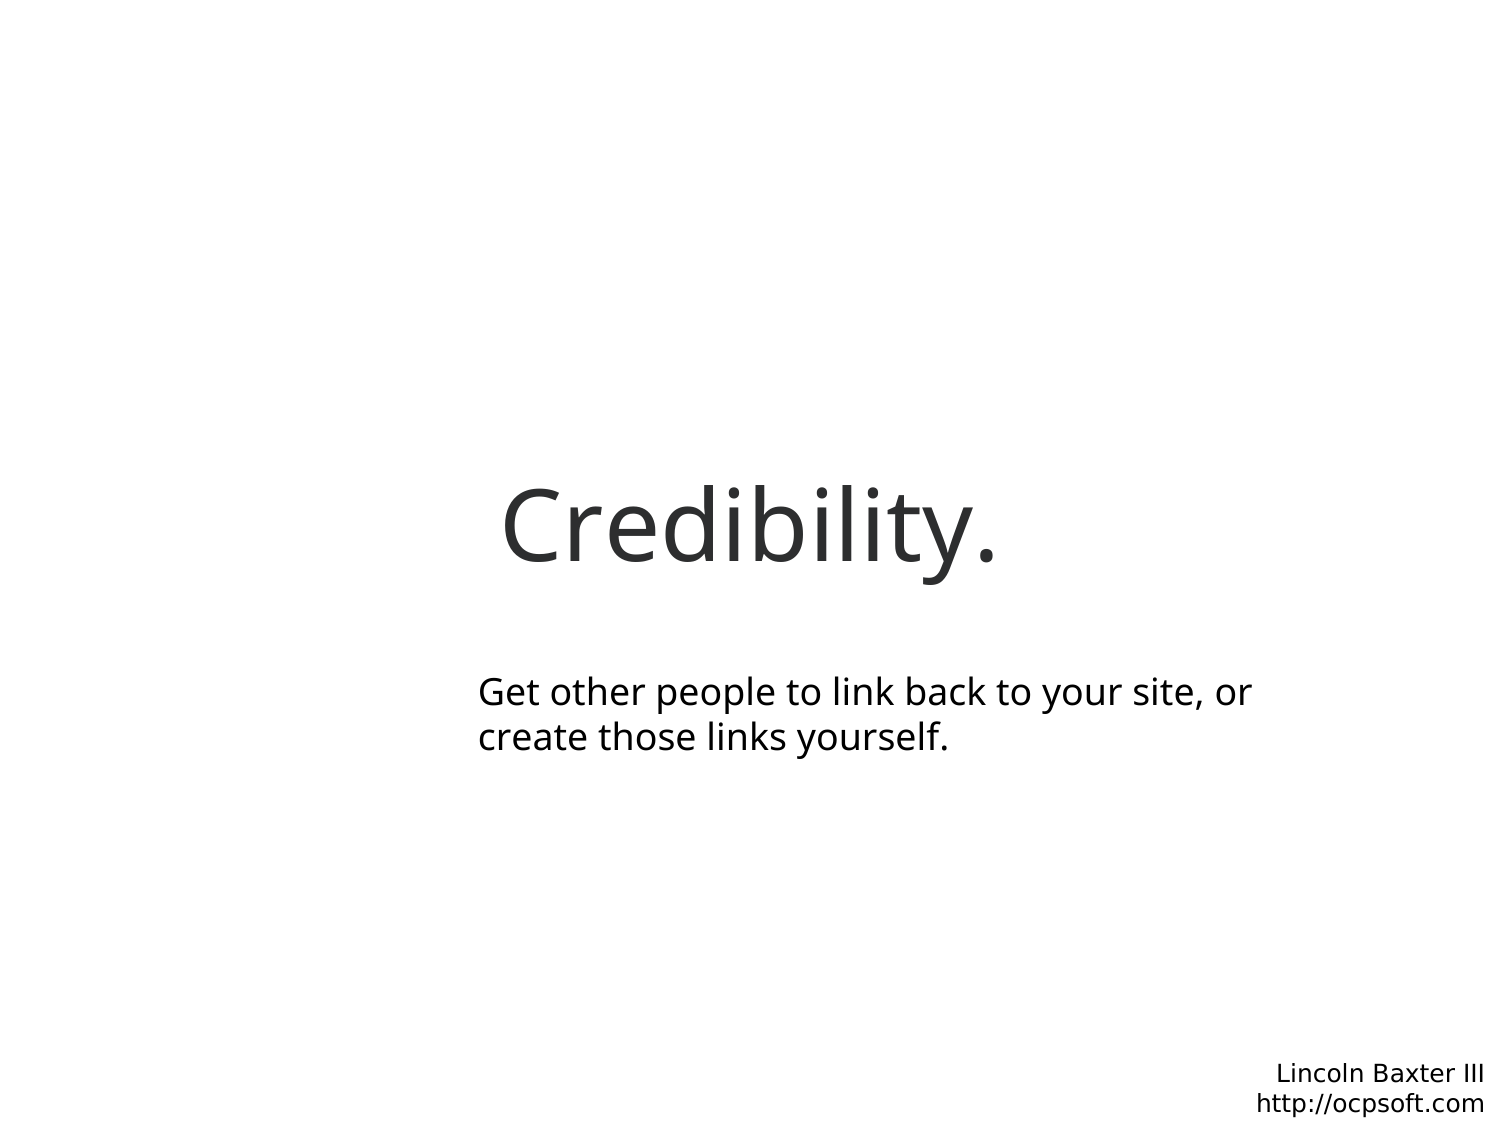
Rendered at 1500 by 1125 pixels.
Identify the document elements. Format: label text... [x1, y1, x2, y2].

text_box Get other people to link back to your site, or create those links yourself. [450, 660, 1329, 811]
subtitle Credibility. [75, 119, 1425, 923]
